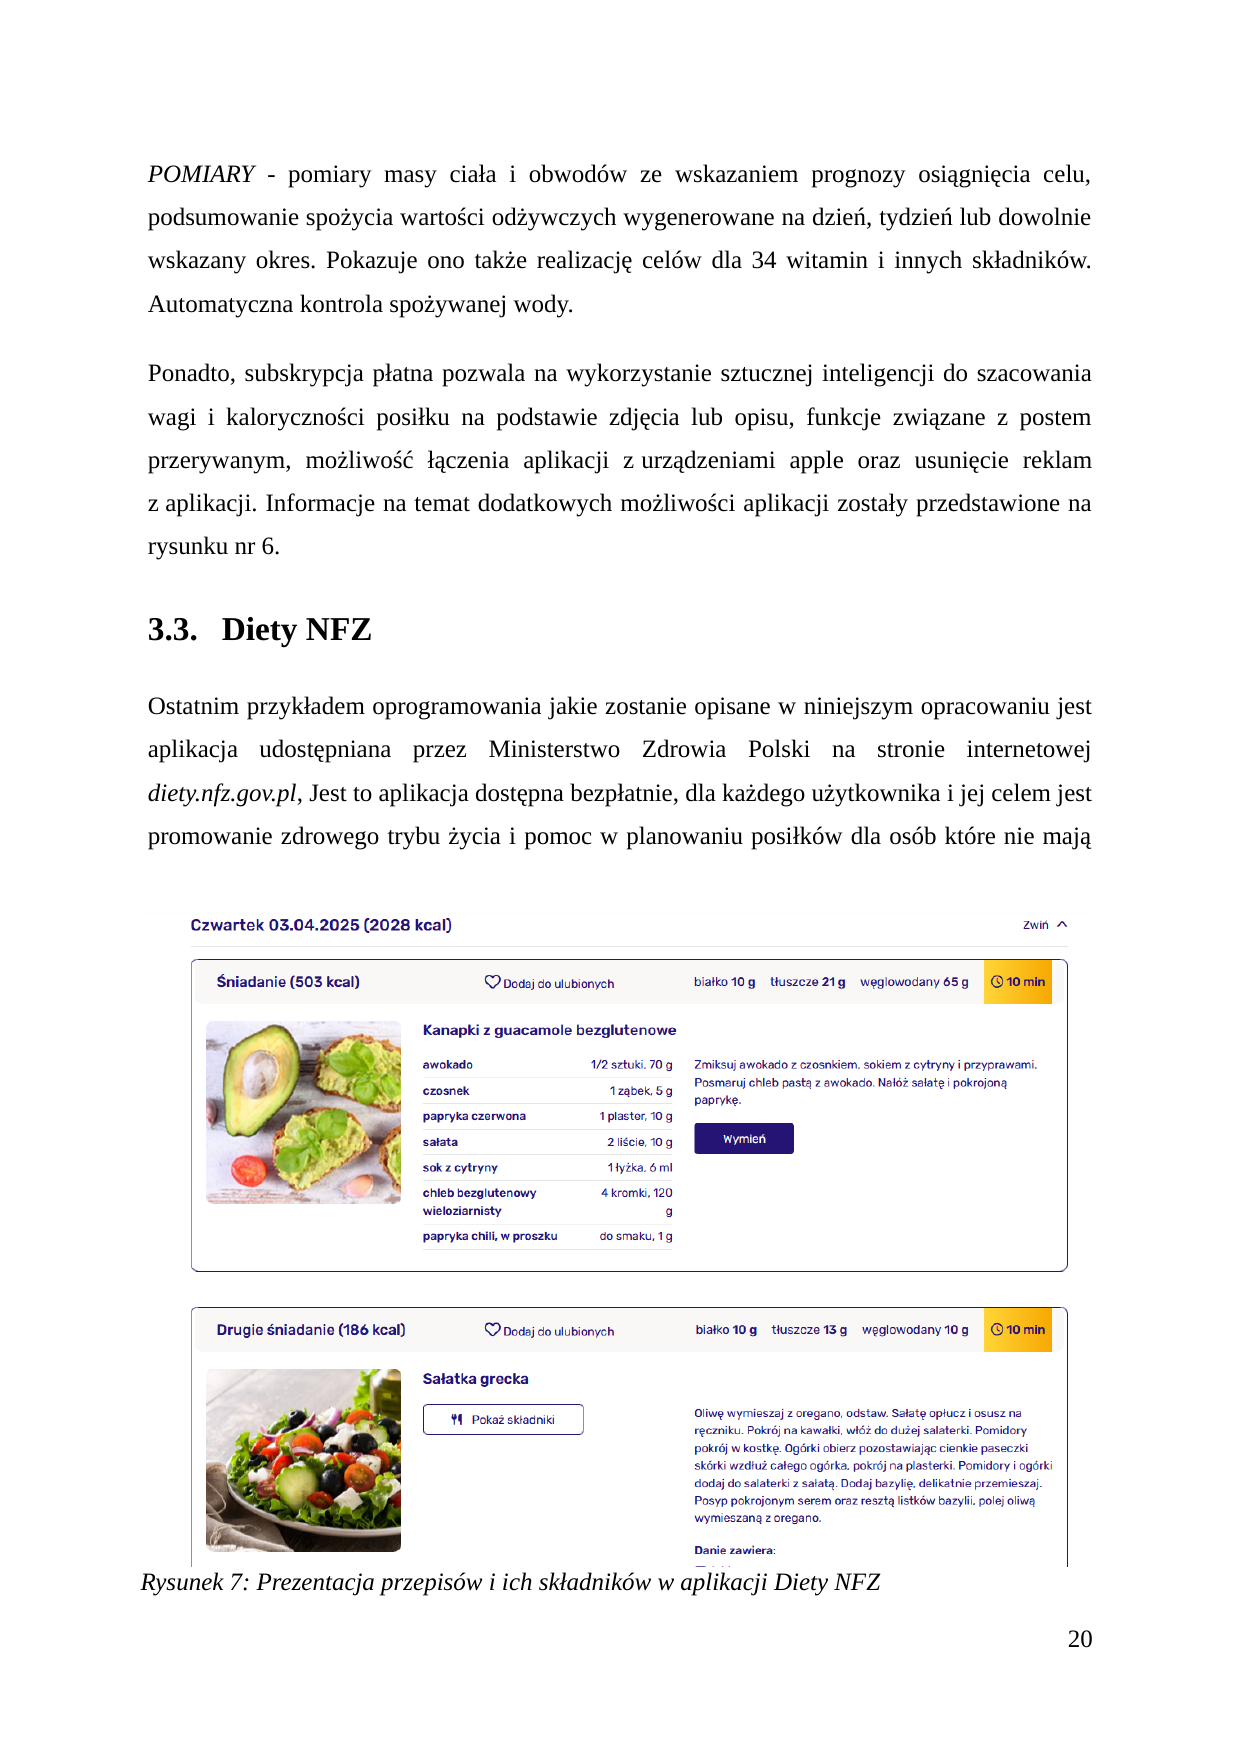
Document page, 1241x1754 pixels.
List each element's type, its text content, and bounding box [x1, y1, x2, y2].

text Ponadto, subskrypcja płatna pozwala na wykorzystanie sztucznej inteligencji do szacowania wagi i kaloryczności posiłku na podstawie zdjęcia lub opisu, funkcje związane z postem przerywanym, możliwość łączenia aplikacji z urządzeniami apple oraz usunięcie reklam z aplikacji. Informacje na temat dodatkowych możliwości aplikacji zostały przedstawione na rysunku nr 6. [148, 358, 1092, 560]
subtitle Diety NFZ [148, 610, 1092, 648]
text POMIARY - pomiary masy ciała i obwodów ze wskazaniem prognozy osiągnięcia celu, podsumowanie spożycia wartości odżywczych wygenerowane na dzień, tydzień lub dowolnie wskazany okres. Pokazuje ono także realizację celów dla 34 witamin i innych składników. Automatyczna kontrola spożywanej wody. [148, 159, 1092, 317]
picture [142, 913, 1087, 1567]
text Ostatnim przykładem oprogramowania jakie zostanie opisane w niniejszym opracowaniu jest aplikacja udostępniana przez Ministerstwo Zdrowia Polski na stronie internetowej diety.nfz.gov.pl, Jest to aplikacja dostępna bezpłatnie, dla każdego użytkownika i jej celem jest promowanie zdrowego trybu życia i pomoc w planowaniu posiłków dla osób które nie mają [148, 691, 1092, 849]
text [140, 901, 1089, 913]
text Rysunek 7: Prezentacja przepisów i ich składników w aplikacji Diety NFZ [140, 1567, 1089, 1596]
